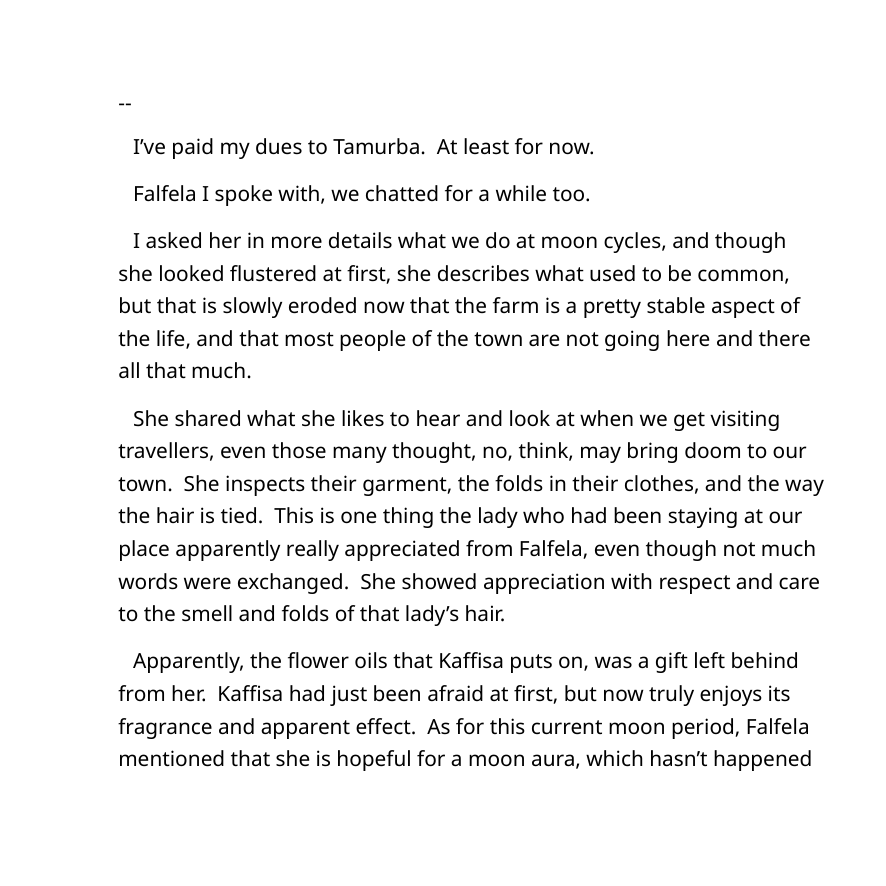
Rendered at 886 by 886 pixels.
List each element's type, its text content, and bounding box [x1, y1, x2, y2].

text I’ve paid my dues to Tamurba. At least for now. [118, 132, 827, 160]
text I asked her in more details what we do at moon cycles, and though she looked flustered at first, she describes what used to be common, but that is slowly eroded now that the farm is a pretty stable aspect of the life, and that most people of the town are not going here and there all that much. [118, 226, 827, 385]
text Falfela I spoke with, we chatted for a while too. [118, 179, 827, 207]
text She shared what she likes to hear and look at when we get visiting travellers, even those many thought, no, think, may bring doom to our town. She inspects their garment, the folds in their clothes, and the way the hair is tied. This is one thing the lady who had been staying at our place apparently really appreciated from Falfela, even though not much words were exchanged. She showed appreciation with respect and care to the smell and folds of that lady’s hair. [118, 404, 827, 628]
text Apparently, the flower oils that Kaffisa puts on, was a gift left behind from her. Kaffisa had just been afraid at first, but now truly enjoys its fragrance and apparent effect. As for this current moon period, Falfela mentioned that she is hopeful for a moon aura, which hasn’t happened [118, 647, 827, 773]
subtitle -- [118, 88, 827, 117]
